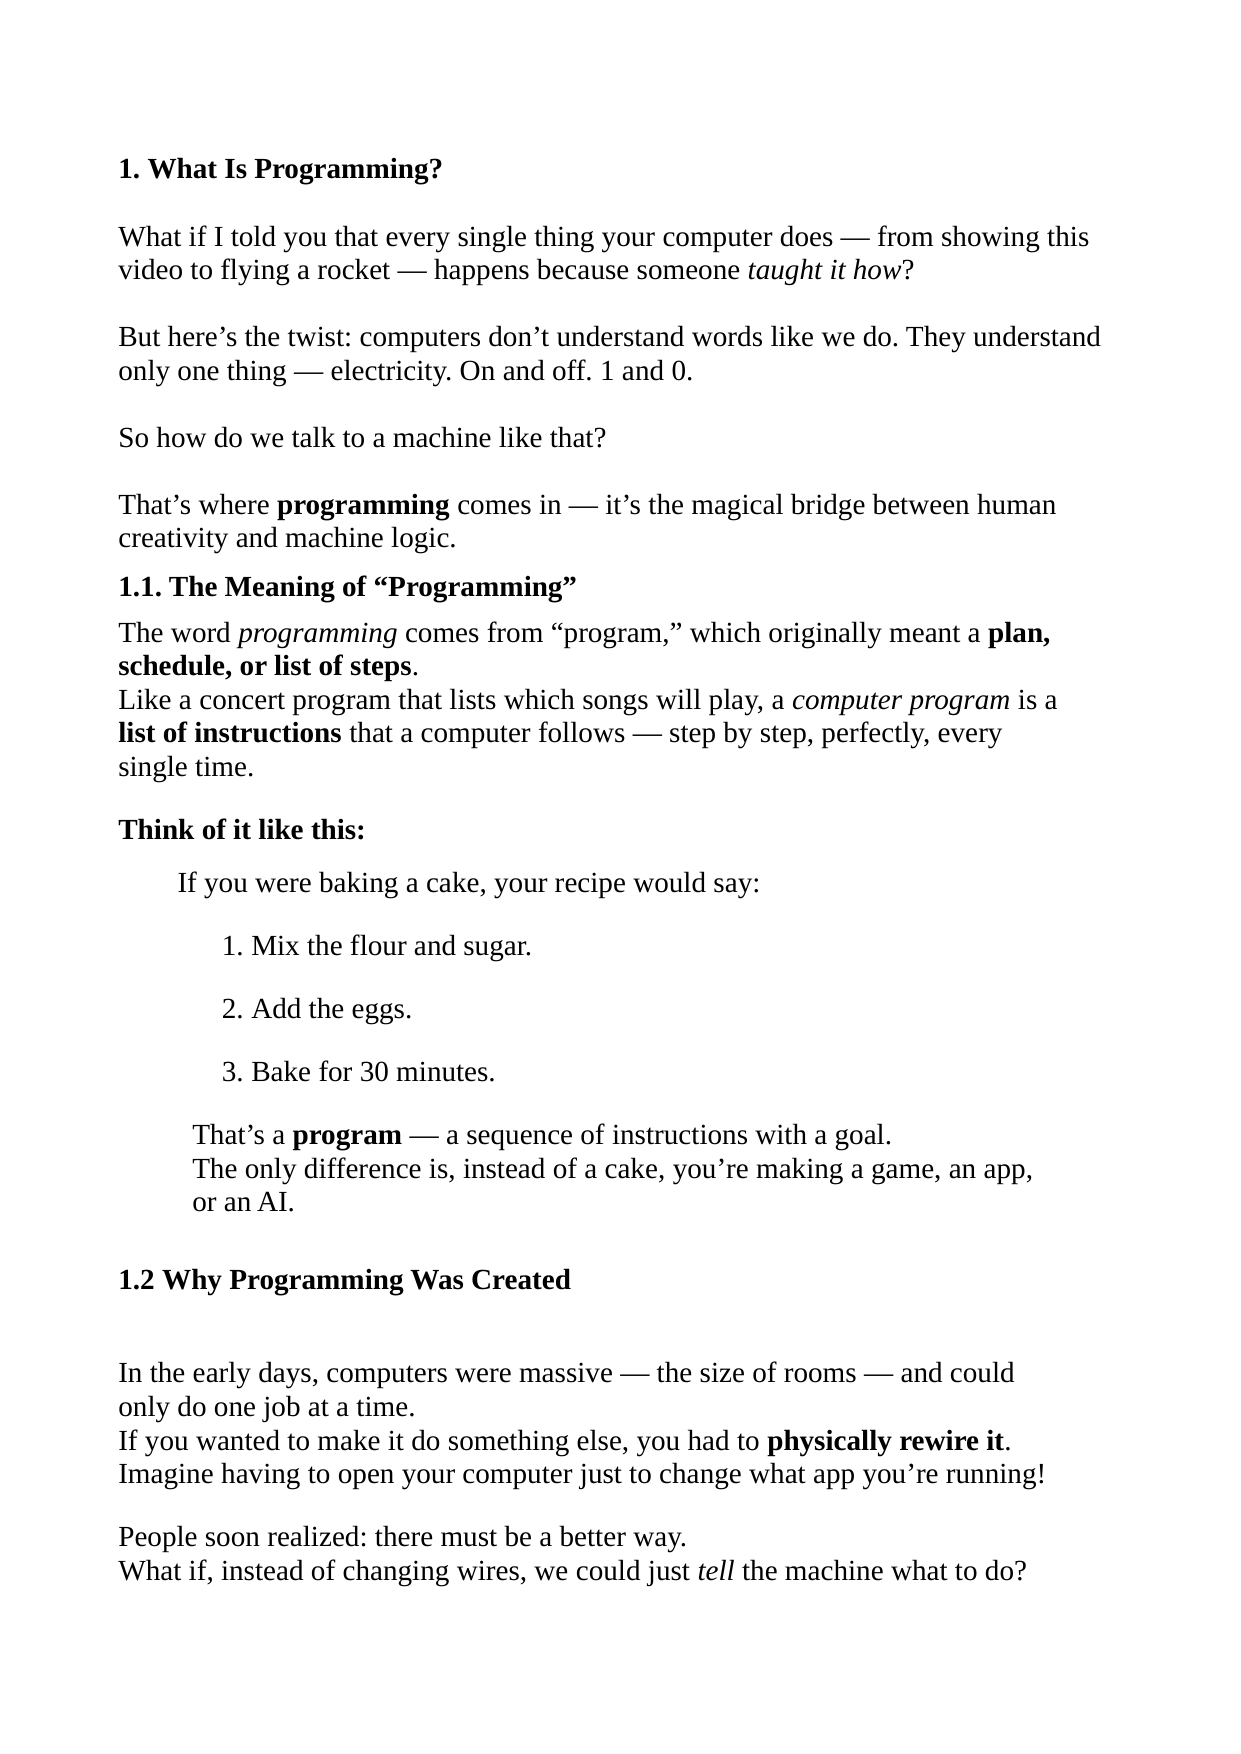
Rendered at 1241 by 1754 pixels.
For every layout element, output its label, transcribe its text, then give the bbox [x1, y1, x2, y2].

text In the early days, computers were massive — the size of rooms — and could only do one job at a time. If you wanted to make it do something else, you had to physically rewire it. Imagine having to open your computer just to change what app you’re running! [118, 1356, 1063, 1490]
subtitle 1.2 Why Programming Was Created [118, 1262, 1063, 1295]
text So how do we talk to a machine like that? [118, 386, 1122, 453]
text Think of it like this: [118, 812, 1063, 846]
text People soon realized: there must be a better way. What if, instead of changing wires, we could just tell the machine what to do? [118, 1519, 1063, 1586]
subtitle 1.1. The Meaning of “Programming” [118, 569, 1122, 602]
text What if I told you that every single thing your computer does — from showing this video to flying a rocket — happens because someone taught it how? [118, 219, 1122, 286]
text But here’s the twist: computers don’t understand words like we do. They understand only one thing — electricity. On and off. 1 and 0. [118, 286, 1122, 386]
list Mix the flour and sugar. [222, 928, 1063, 962]
text That’s where programming comes in — it’s the magical bridge between human creativity and machine logic. [118, 453, 1122, 554]
text The word programming comes from “program,” which originally meant a plan, schedule, or list of steps. Like a concert program that lists which songs will play, a computer program is a list of instructions that a computer follows — step by step, perfectly, every single time. [118, 615, 1063, 782]
text If you were baking a cake, your recipe would say: [177, 865, 1063, 899]
list That’s a program — a sequence of instructions with a goal. The only difference is, instead of a cake, you’re making a game, an app, or an AI. [162, 1117, 1063, 1218]
text 1. What Is Programming? [118, 152, 1122, 185]
list Bake for 30 minutes. [222, 1054, 1063, 1088]
list Add the eggs. [222, 991, 1063, 1025]
